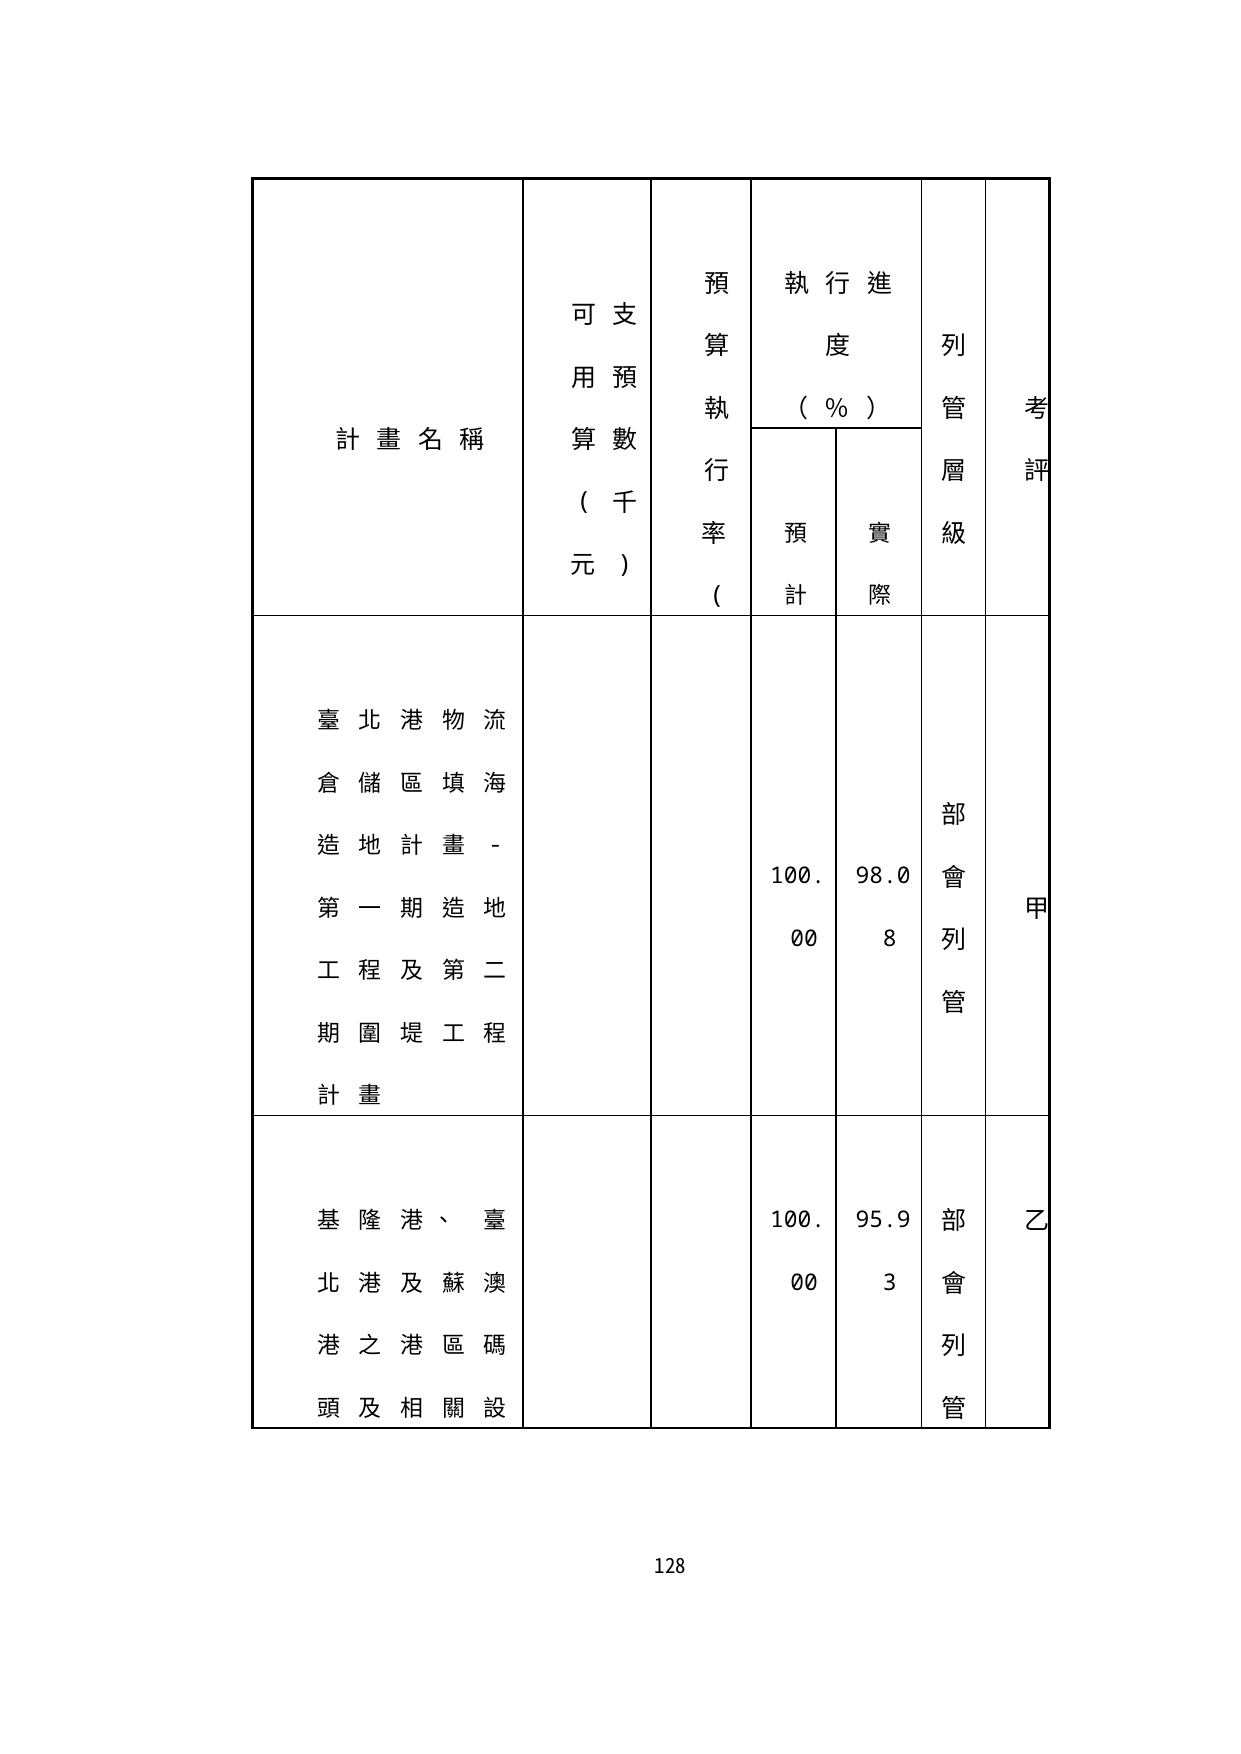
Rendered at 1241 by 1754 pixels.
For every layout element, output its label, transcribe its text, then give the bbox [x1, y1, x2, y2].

table_cell [652, 1116, 750, 1427]
table_cell 甲 [986, 616, 1048, 1115]
table_cell 98.08 [837, 616, 921, 1115]
table_header 計畫名稱 [254, 180, 522, 615]
table_cell 95.93 [837, 1116, 921, 1427]
table_header 列管層級 [922, 180, 985, 615]
table_cell [524, 1116, 650, 1427]
table_cell 100.00 [752, 616, 835, 1115]
table_header 考評 [986, 180, 1048, 615]
table_cell 部會列管 [922, 616, 985, 1115]
table_cell 部會列管 [922, 1116, 985, 1427]
table_cell 實際 [837, 429, 921, 615]
table_header 可支用預算數(千元) [524, 180, 650, 615]
table_cell 預計 [752, 429, 835, 615]
table_header 執行進度（％） [752, 180, 921, 427]
table_cell 基隆港、臺北港及蘇澳港之港區碼頭及相關設 [254, 1116, 522, 1427]
table_cell [652, 616, 750, 1115]
table_cell 乙 [986, 1116, 1048, 1427]
table_cell 100.00 [752, 1116, 835, 1427]
table_cell 臺北港物流倉儲區填海造地計畫-第一期造地工程及第二期圍堤工程計畫 [254, 616, 522, 1115]
table_header 預算執行率(％) [652, 180, 750, 615]
table_cell [524, 616, 650, 1115]
